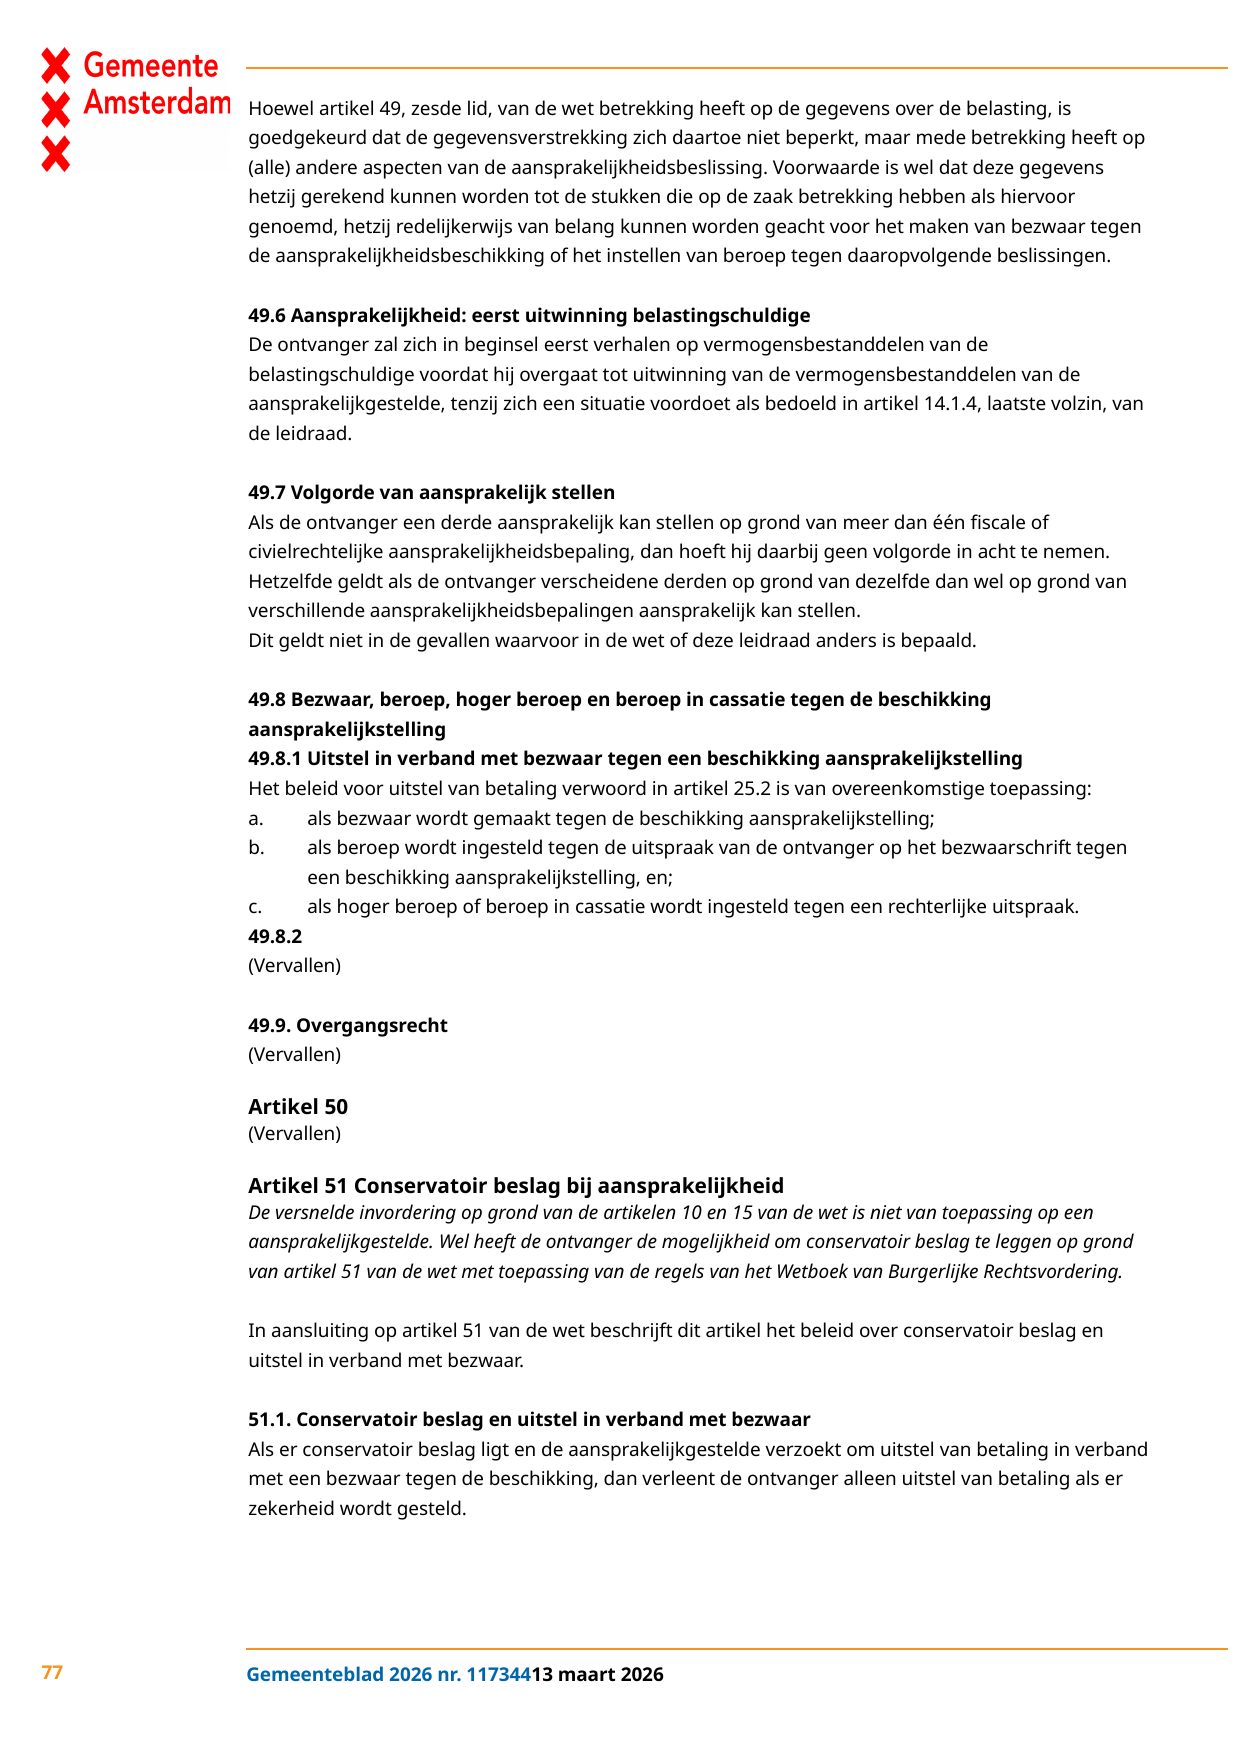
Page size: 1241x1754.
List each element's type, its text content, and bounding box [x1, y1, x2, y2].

text 49.9. Overgangsrecht [248, 1012, 1152, 1038]
text Artikel 51 Conservatoir beslag bij aansprakelijkheid [248, 1171, 1152, 1199]
text Hoewel artikel 49, zesde lid, van de wet betrekking heeft op de gegevens over de belasting, is goedgekeurd dat de gegevensverstrekking zich daartoe niet beperkt, maar mede betrekking heeft op (alle) andere aspecten van de aansprakelijkheidsbeslissing. Voorwaarde is wel dat deze gegevens hetzij gerekend kunnen worden tot de stukken die op de zaak betrekking hebben als hiervoor genoemd, hetzij redelijkerwijs van belang kunnen worden geacht voor het maken van bezwaar tegen de aansprakelijkheidsbeschikking of het instellen van beroep tegen daaropvolgende beslissingen. [248, 95, 1152, 268]
text (Vervallen) [248, 953, 1152, 978]
text 49.8 Bezwaar, beroep, hoger beroep en beroep in cassatie tegen de beschikking aansprakelijkstelling [248, 686, 1152, 742]
text Artikel 50 [248, 1092, 1152, 1120]
text De versnelde invordering op grond van de artikelen 10 en 15 van de wet is niet van toepassing op een aansprakelijkgestelde. Wel heeft de ontvanger de mogelijkheid om conservatoir beslag te leggen op grond van artikel 51 van de wet met toepassing van de regels van het Wetboek van Burgerlijke Rechtsvordering. [248, 1199, 1152, 1284]
text Het beleid voor uitstel van betaling verwoord in artikel 25.2 is van overeenkomstige toepassing: [248, 775, 1152, 801]
text 49.8.1 Uitstel in verband met bezwaar tegen een beschikking aansprakelijkstelling [248, 746, 1152, 771]
list als bezwaar wordt gemaakt tegen de beschikking aansprakelijkstelling; [248, 805, 1152, 831]
text Als de ontvanger een derde aansprakelijk kan stellen op grond van meer dan één fiscale of civielrechtelijke aansprakelijkheidsbepaling, dan hoeft hij daarbij geen volgorde in acht te nemen. Hetzelfde geldt als de ontvanger verscheidene derden op grond van dezelfde dan wel op grond van verschillende aansprakelijkheidsbepalingen aansprakelijk kan stellen. [248, 509, 1152, 623]
text 49.7 Volgorde van aansprakelijk stellen [248, 479, 1152, 505]
text Als er conservatoir beslag ligt en de aansprakelijkgestelde verzoekt om uitstel van betaling in verband met een bezwaar tegen de beschikking, dan verleent de ontvanger alleen uitstel van betaling als er zekerheid wordt gesteld. [248, 1436, 1152, 1521]
text Dit geldt niet in de gevallen waarvoor in de wet of deze leidraad anders is bepaald. [248, 627, 1152, 653]
text De ontvanger zal zich in beginsel eerst verhalen op vermogensbestanddelen van de belastingschuldige voordat hij overgaat tot uitwinning van de vermogensbestanddelen van de aansprakelijkgestelde, tenzij zich een situatie voordoet als bedoeld in artikel 14.1.4, laatste volzin, van de leidraad. [248, 331, 1152, 446]
picture [41, 47, 231, 172]
list als beroep wordt ingesteld tegen de uitspraak van de ontvanger op het bezwaarschrift tegen een beschikking aansprakelijkstelling, en; [248, 834, 1152, 890]
list als hoger beroep of beroep in cassatie wordt ingesteld tegen een rechterlijke uitspraak. [248, 893, 1152, 919]
text (Vervallen) [248, 1041, 1152, 1067]
text (Vervallen) [248, 1120, 1152, 1146]
text 49.6 Aansprakelijkheid: eerst uitwinning belastingschuldige [248, 302, 1152, 328]
text In aansluiting op artikel 51 van de wet beschrijft dit artikel het beleid over conservatoir beslag en uitstel in verband met bezwaar. [248, 1317, 1152, 1373]
text 49.8.2 [248, 923, 1152, 949]
text 51.1. Conservatoir beslag en uitstel in verband met bezwaar [248, 1406, 1152, 1432]
